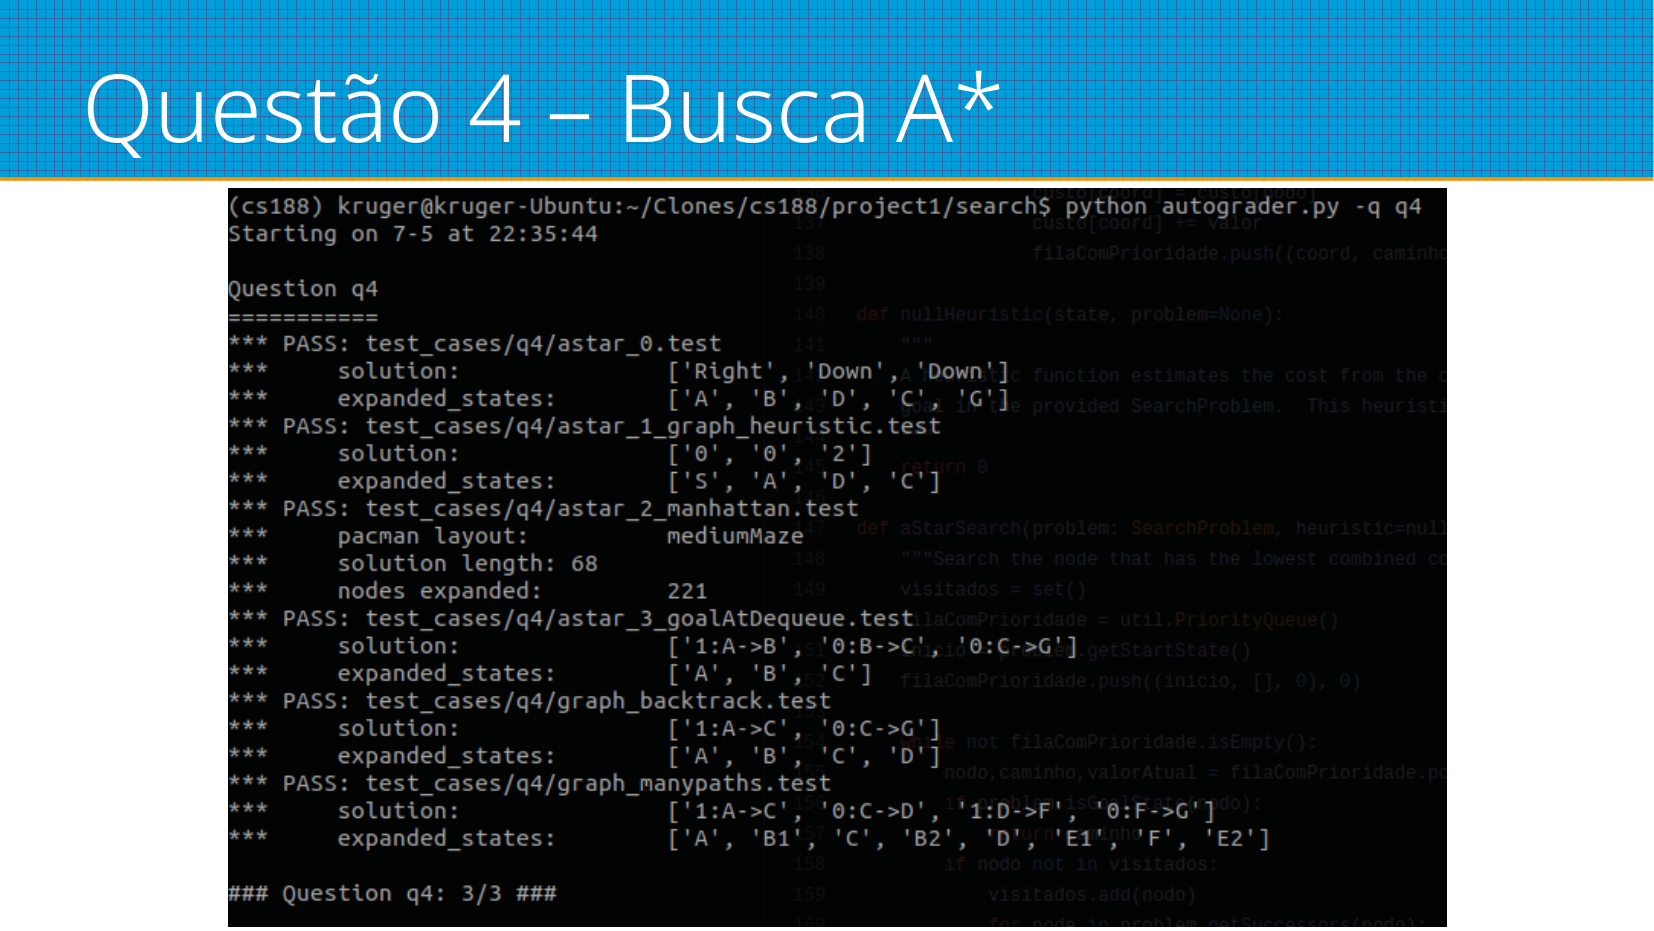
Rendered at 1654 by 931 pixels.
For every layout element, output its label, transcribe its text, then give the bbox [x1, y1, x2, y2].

title Questão 4 – Busca A* [82, 14, 1571, 171]
picture [228, 188, 1447, 927]
